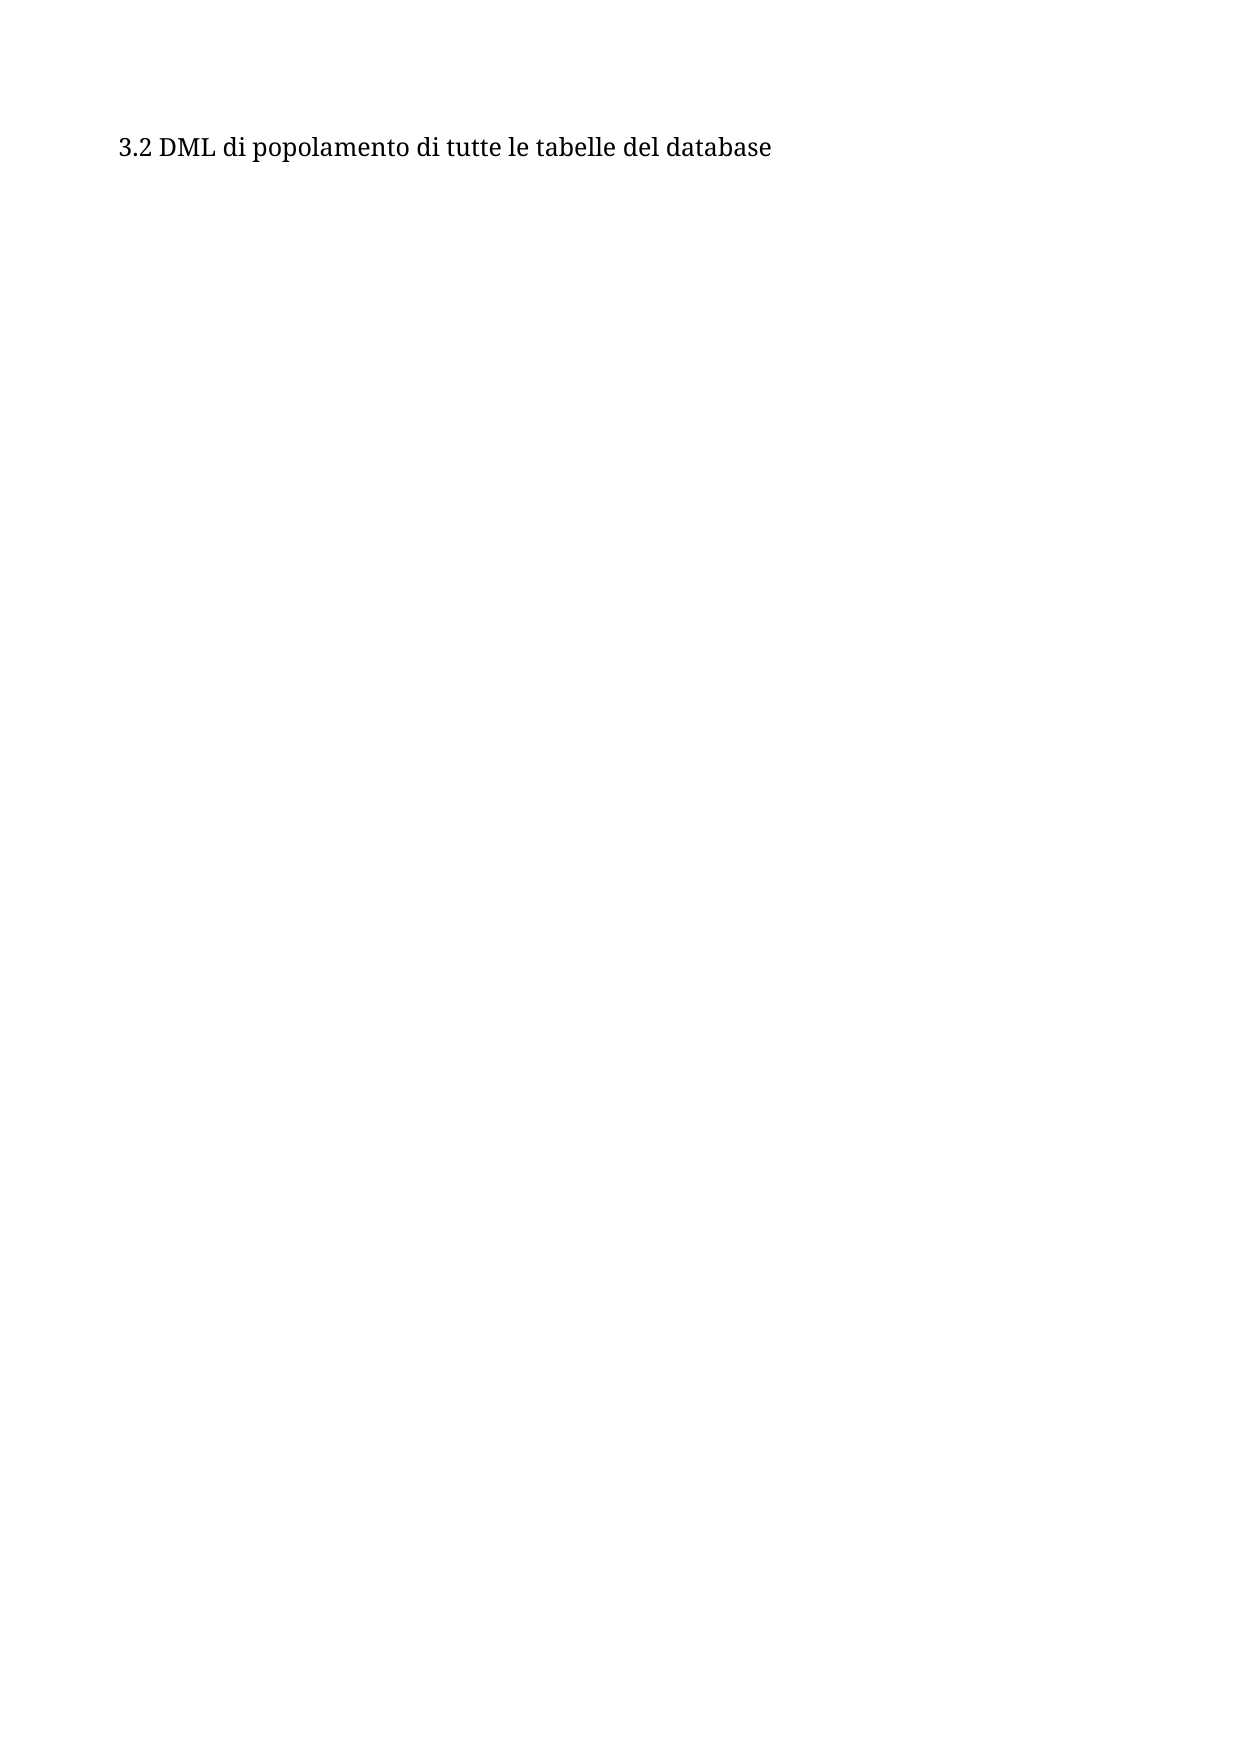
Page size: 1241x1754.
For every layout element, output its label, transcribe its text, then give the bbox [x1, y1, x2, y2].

text 3.2 DML di popolamento di tutte le tabelle del database [118, 130, 1122, 164]
